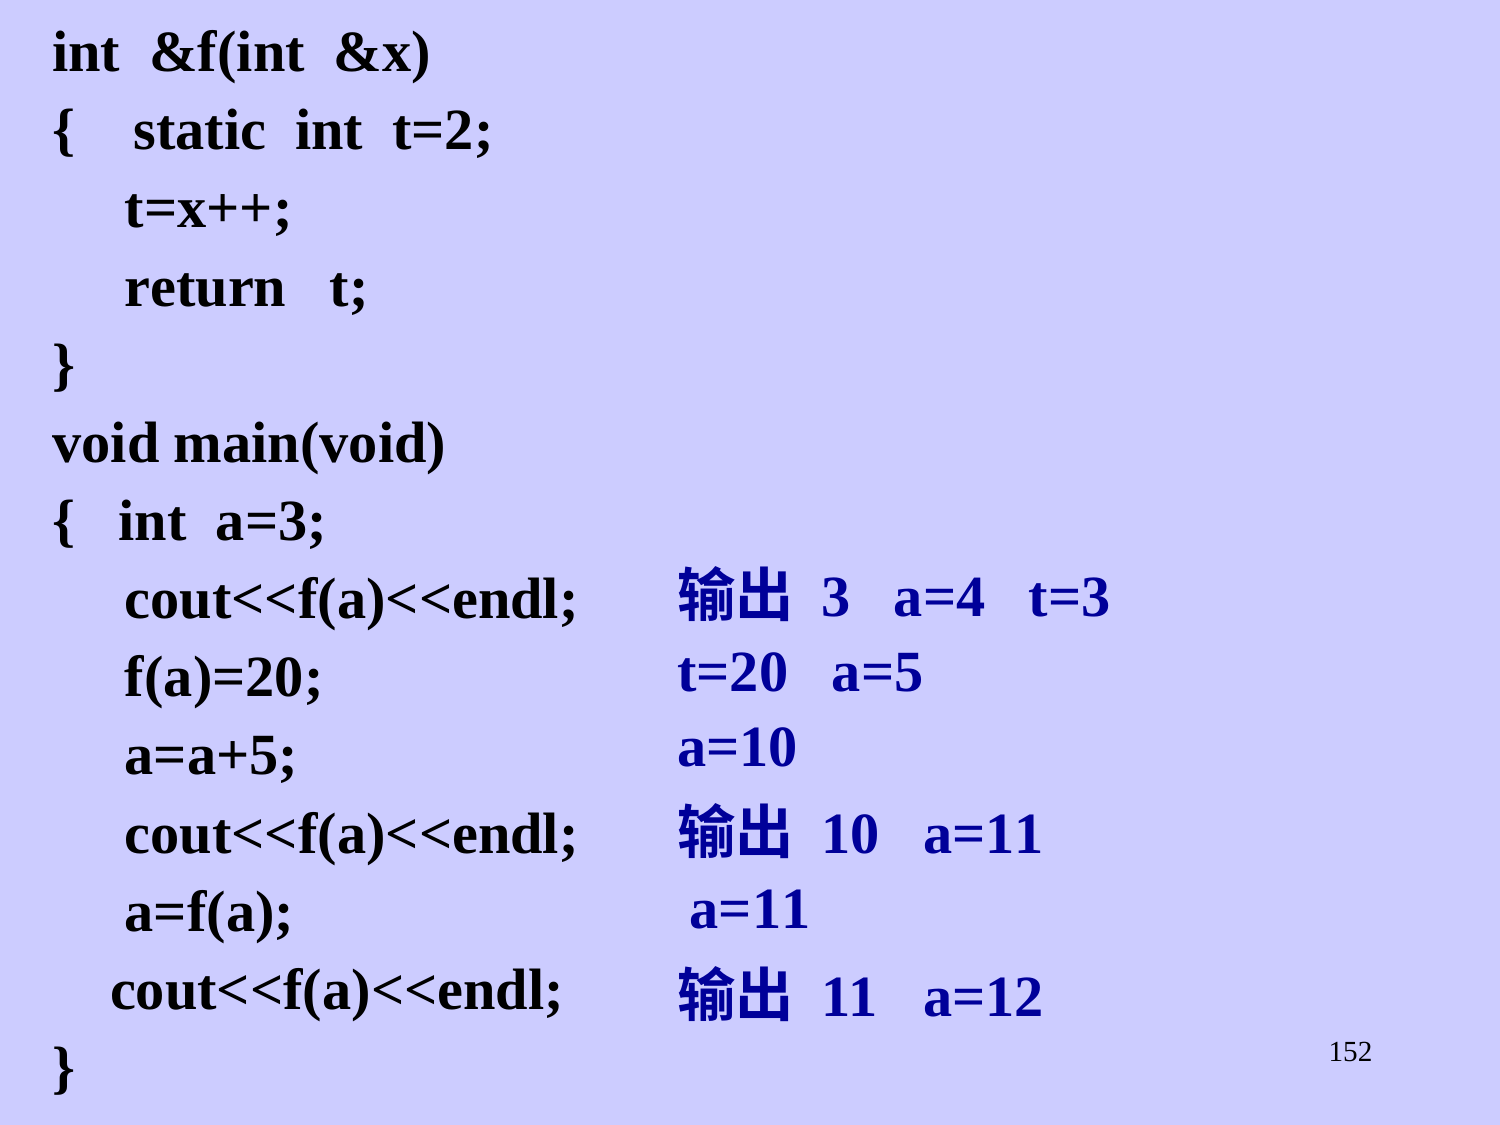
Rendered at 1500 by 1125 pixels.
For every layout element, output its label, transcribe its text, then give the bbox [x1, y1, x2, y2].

text_box 输出 3 a=4 t=3 [662, 549, 1363, 624]
text_box 输出 11 a=12 [662, 950, 1363, 1036]
text_box a=11 [674, 862, 1375, 948]
text_box t=20 a=5 [662, 624, 1363, 699]
text_box [1074, 1025, 1388, 1101]
text_box a=10 [662, 699, 1363, 786]
text_box 输出 10 a=11 [662, 787, 1363, 873]
text_box int &f(int &x) { static int t=2; t=x++; return t; } void main(void) { int a=3; cout<<f(a)<<endl; f(a)=20; a=a+5; cout<<f(a)<<endl; a=f(a); cout<<f(a)<<endl; } [37, 24, 826, 1106]
